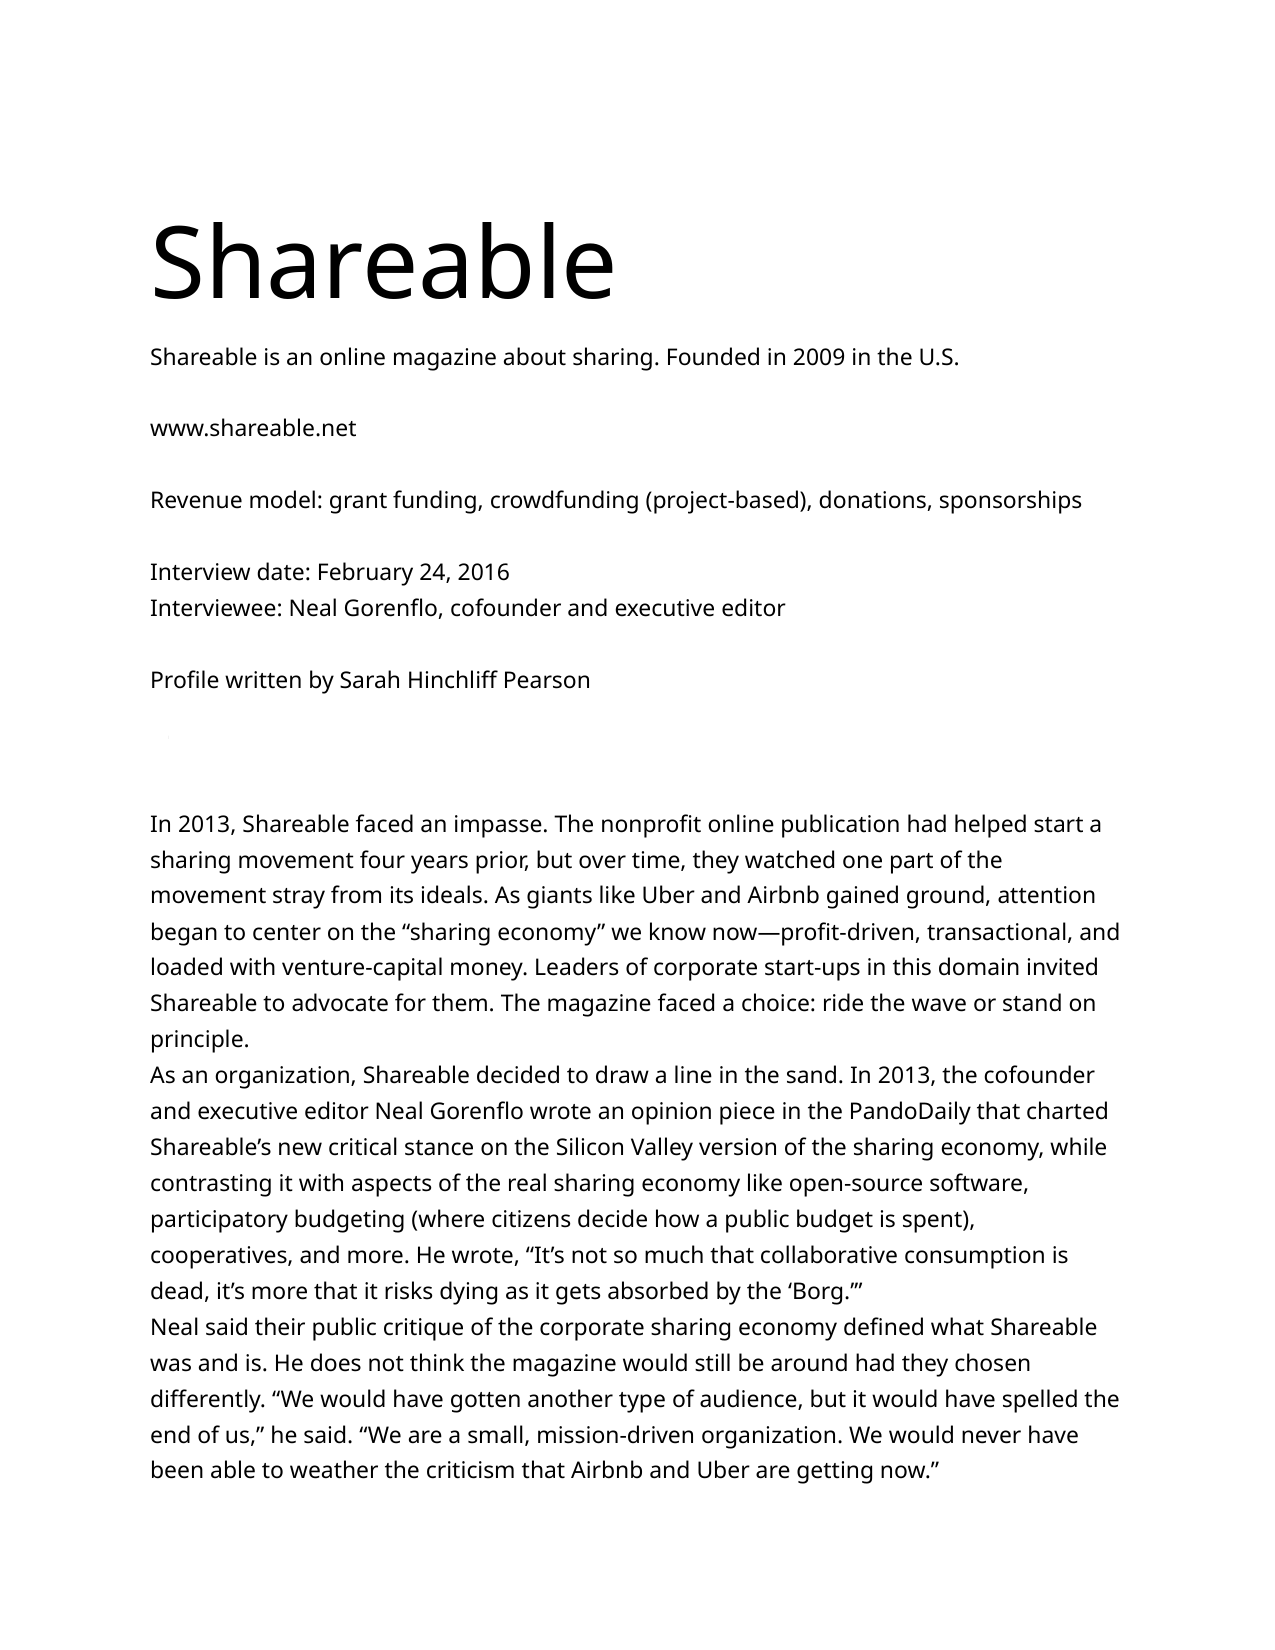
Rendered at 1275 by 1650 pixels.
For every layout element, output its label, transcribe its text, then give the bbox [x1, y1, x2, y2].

text As an organization, Shareable decided to draw a line in the sand. In 2013, the cofounder and executive editor Neal Gorenflo wrote an opinion piece in the PandoDaily that charted Shareable’s new critical stance on the Silicon Valley version of the sharing economy, while contrasting it with aspects of the real sharing economy like open-source software, participatory budgeting (where citizens decide how a public budget is spent), cooperatives, and more. He wrote, “It’s not so much that collaborative consumption is dead, it’s more that it risks dying as it gets absorbed by the ‘Borg.’” [150, 1059, 1125, 1306]
text Interview date: February 24, 2016 [150, 556, 1125, 587]
text In 2013, Shareable faced an impasse. The nonprofit online publication had helped start a sharing movement four years prior, but over time, they watched one part of the movement stray from its ideals. As giants like Uber and Airbnb gained ground, attention began to center on the “sharing economy” we know now—profit-driven, transactional, and loaded with venture-capital money. Leaders of corporate start-ups in this domain invited Shareable to advocate for them. The magazine faced a choice: ride the wave or stand on principle. [150, 808, 1125, 1054]
text Interviewee: Neal Gorenflo, cofounder and executive editor [150, 592, 1125, 623]
subtitle Shareable [150, 192, 1125, 328]
text www.shareable.net [150, 412, 1125, 443]
text Profile written by Sarah Hinchliff Pearson [150, 664, 1125, 695]
text Shareable is an online magazine about sharing. Founded in 2009 in the U.S. [150, 340, 1125, 372]
text Revenue model: grant funding, crowdfunding (project-based), donations, sponsorships [150, 484, 1125, 515]
text Neal said their public critique of the corporate sharing economy defined what Shareable was and is. He does not think the magazine would still be around had they chosen differently. “We would have gotten another type of audience, but it would have spelled the end of us,” he said. “We are a small, mission-driven organization. We would never have been able to weather the criticism that Airbnb and Uber are getting now.” [150, 1311, 1125, 1486]
